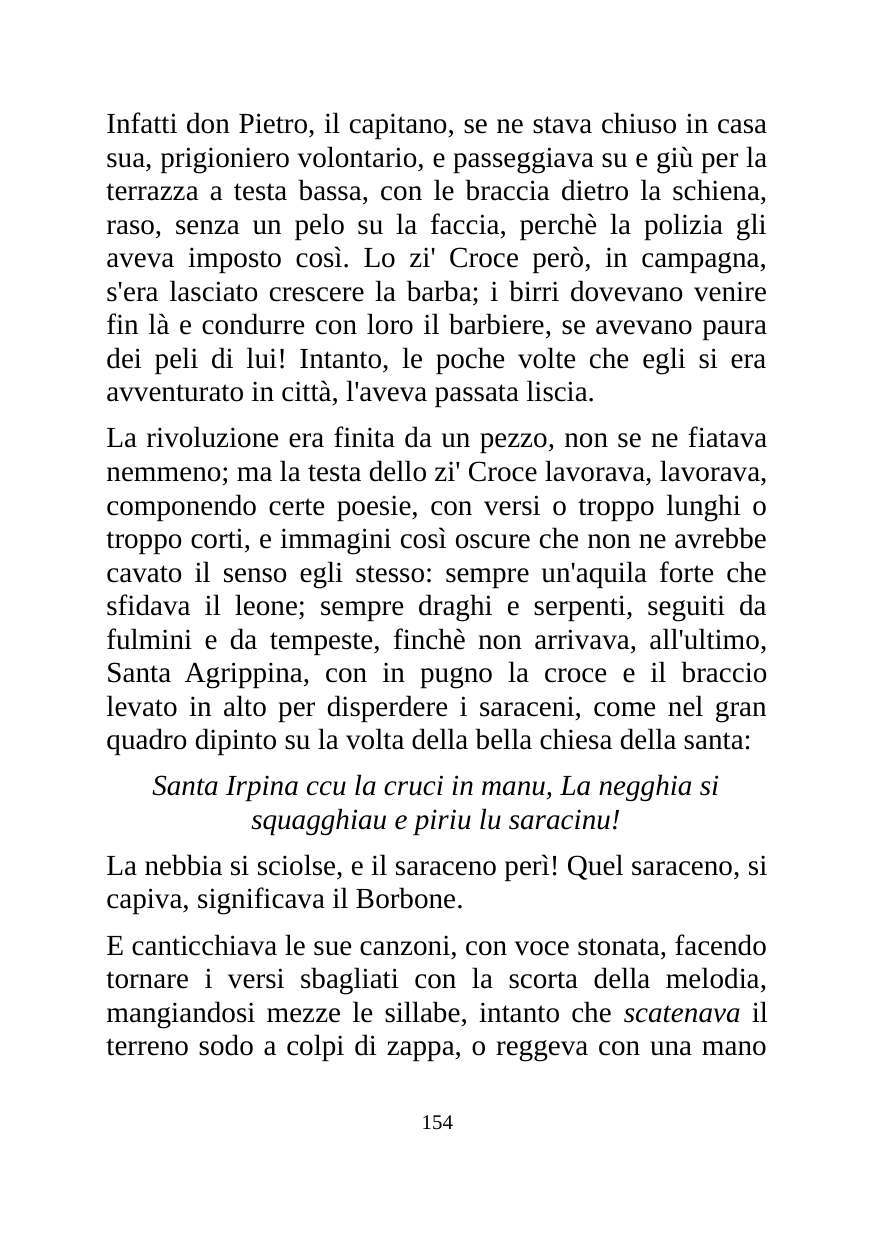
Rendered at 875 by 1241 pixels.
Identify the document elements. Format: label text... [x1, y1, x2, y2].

text La nebbia si sciolse, e il saraceno perì! Quel saraceno, si capiva, significava il Borbone. [106, 848, 768, 915]
text La rivoluzione era finita da un pezzo, non se ne fiatava nemmeno; ma la testa dello zi' Croce lavorava, lavorava, componendo certe poesie, con versi o troppo lunghi o troppo corti, e immagini così oscure che non ne avrebbe cavato il senso egli stesso: sempre un'aquila forte che sfidava il leone; sempre draghi e serpenti, seguiti da fulmini e da tempeste, finchè non arrivava, all'ultimo, Santa Agrippina, con in pugno la croce e il braccio levato in alto per disperdere i saraceni, come nel gran quadro dipinto su la volta della bella chiesa della santa: [106, 421, 768, 756]
text Infatti don Pietro, il capitano, se ne stava chiuso in casa sua, prigioniero volontario, e passeggiava su e giù per la terrazza a testa bassa, con le braccia dietro la schiena, raso, senza un pelo su la faccia, perchè la polizia gli aveva imposto così. Lo zi' Croce però, in campagna, s'era lasciato crescere la barba; i birri dovevano venire fin là e condurre con loro il barbiere, se avevano paura dei peli di lui! Intanto, le poche volte che egli si era avventurato in città, l'aveva passata liscia. [106, 106, 768, 408]
text E canticchiava le sue canzoni, con voce stonata, facendo tornare i versi sbagliati con la scorta della melodia, mangiandosi mezze le sillabe, intanto che scatenava il terreno sodo a colpi di zappa, o reggeva con una mano [106, 928, 768, 1062]
text Santa Irpina ccu la cruci in manu, La negghia si squagghiau e piriu lu saracinu! [106, 768, 768, 836]
